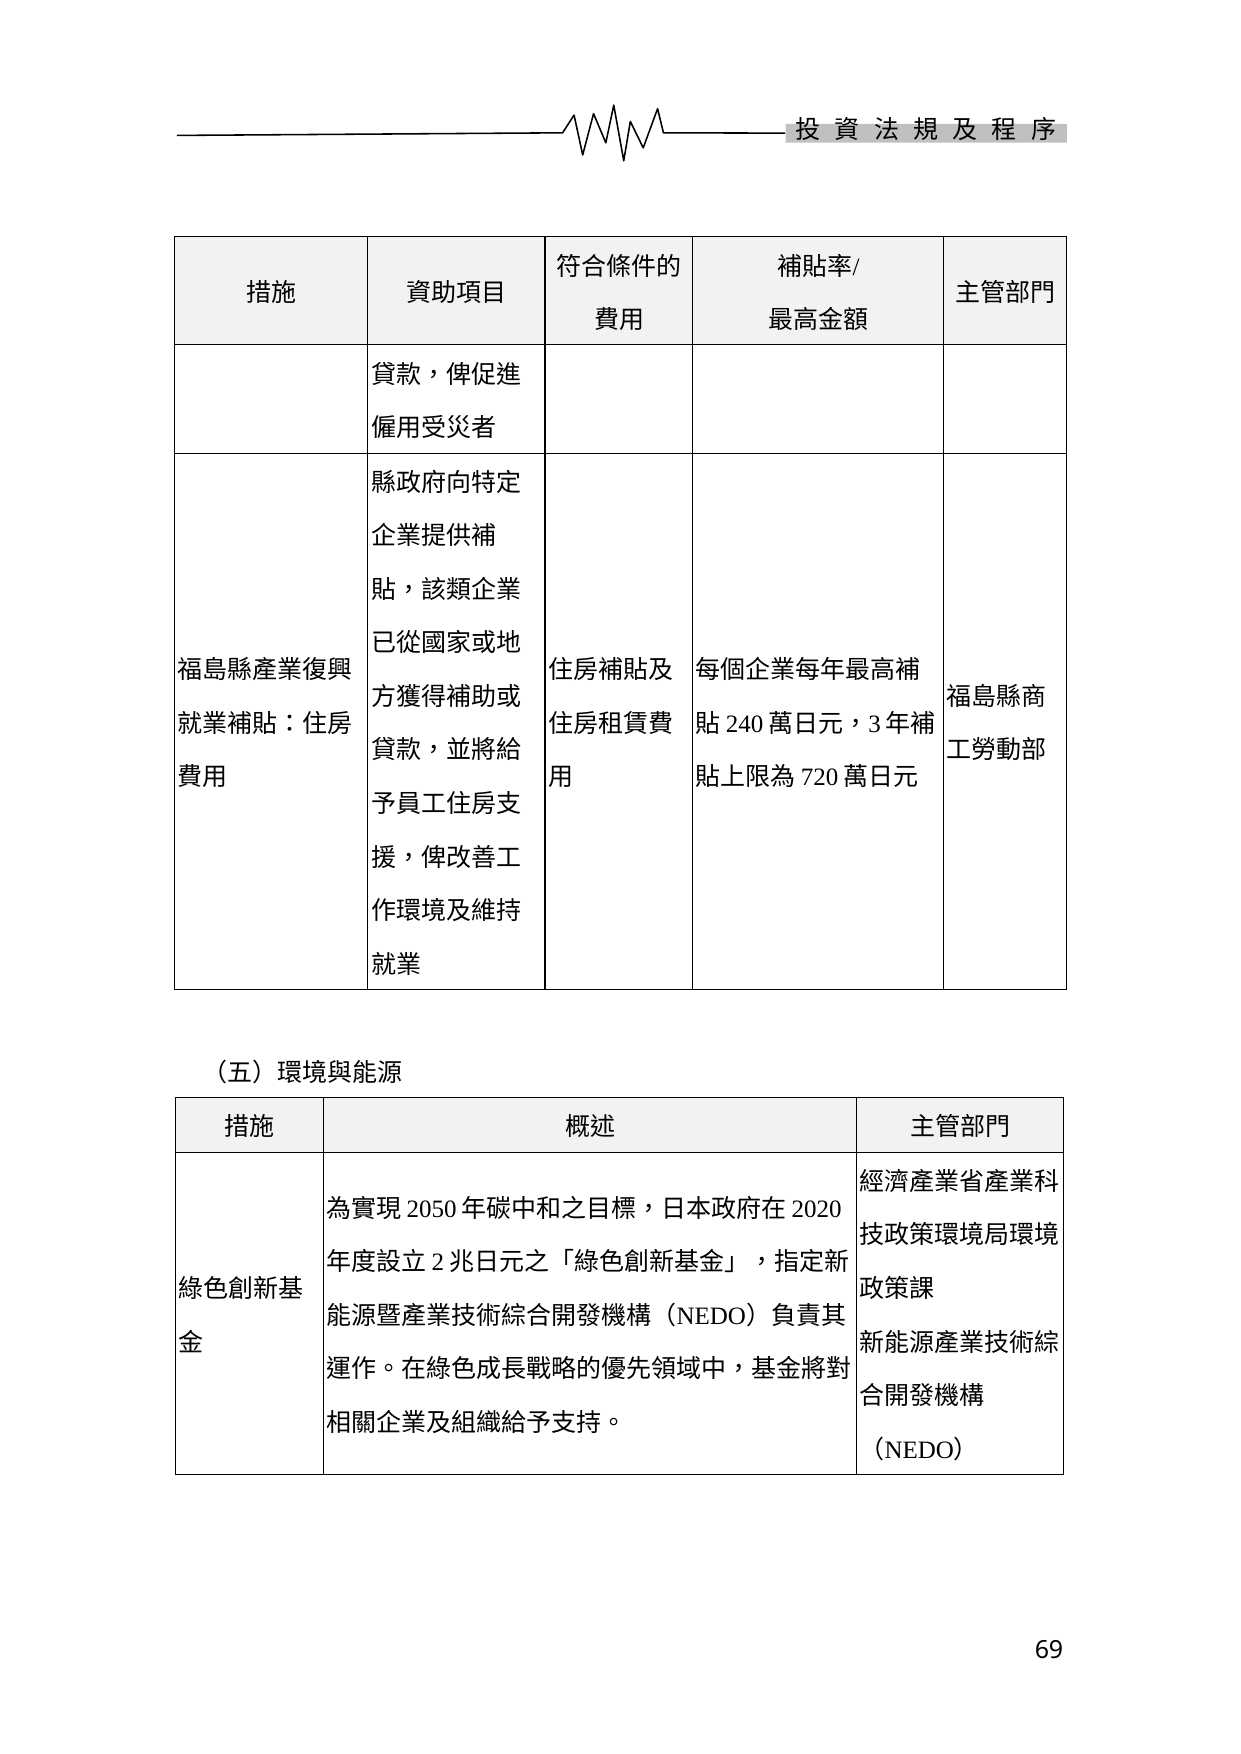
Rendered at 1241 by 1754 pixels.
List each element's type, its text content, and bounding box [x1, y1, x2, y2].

table_header 措施 [175, 237, 367, 344]
table_cell 福島縣商工勞動部 [944, 454, 1066, 989]
table_cell 綠色創新基金 [176, 1153, 323, 1474]
table_cell [944, 345, 1066, 452]
table_cell 福島縣產業復興就業補貼：住房費用 [175, 454, 367, 989]
table_header 概述 [324, 1098, 856, 1152]
text （五）環境與能源 [202, 1043, 1063, 1097]
table_cell 經濟產業省產業科技政策環境局環境政策課 新能源產業技術綜合開發機構（NEDO） [857, 1153, 1063, 1474]
table_header 資助項目 [368, 237, 544, 344]
table_cell 縣政府向特定企業提供補貼，該類企業已從國家或地方獲得補助或貸款，並將給予員工住房支援，俾改善工作環境及維持就業 [368, 454, 544, 989]
table_cell [175, 345, 367, 452]
table_cell 為實現2050年碳中和之目標，日本政府在2020年度設立2兆日元之「綠色創新基金」，指定新能源暨產業技術綜合開發機構（NEDO）負責其運作。在綠色成長戰略的優先領域中，基金將對相關企業及組織給予支持。 [324, 1153, 856, 1474]
table_header 補貼率/ 最高金額 [693, 237, 943, 344]
table_header 主管部門 [857, 1098, 1063, 1152]
table_cell 每個企業每年最高補貼240萬日元，3年補貼上限為720萬日元 [693, 454, 943, 989]
table_cell [546, 345, 692, 452]
table_cell 住房補貼及住房租賃費用 [546, 454, 692, 989]
table_header 措施 [176, 1098, 323, 1152]
table_cell 貸款，俾促進僱用受災者 [368, 345, 544, 452]
table_header 主管部門 [944, 237, 1066, 344]
table_cell [693, 345, 943, 452]
table_header 符合條件的費用 [546, 237, 692, 344]
